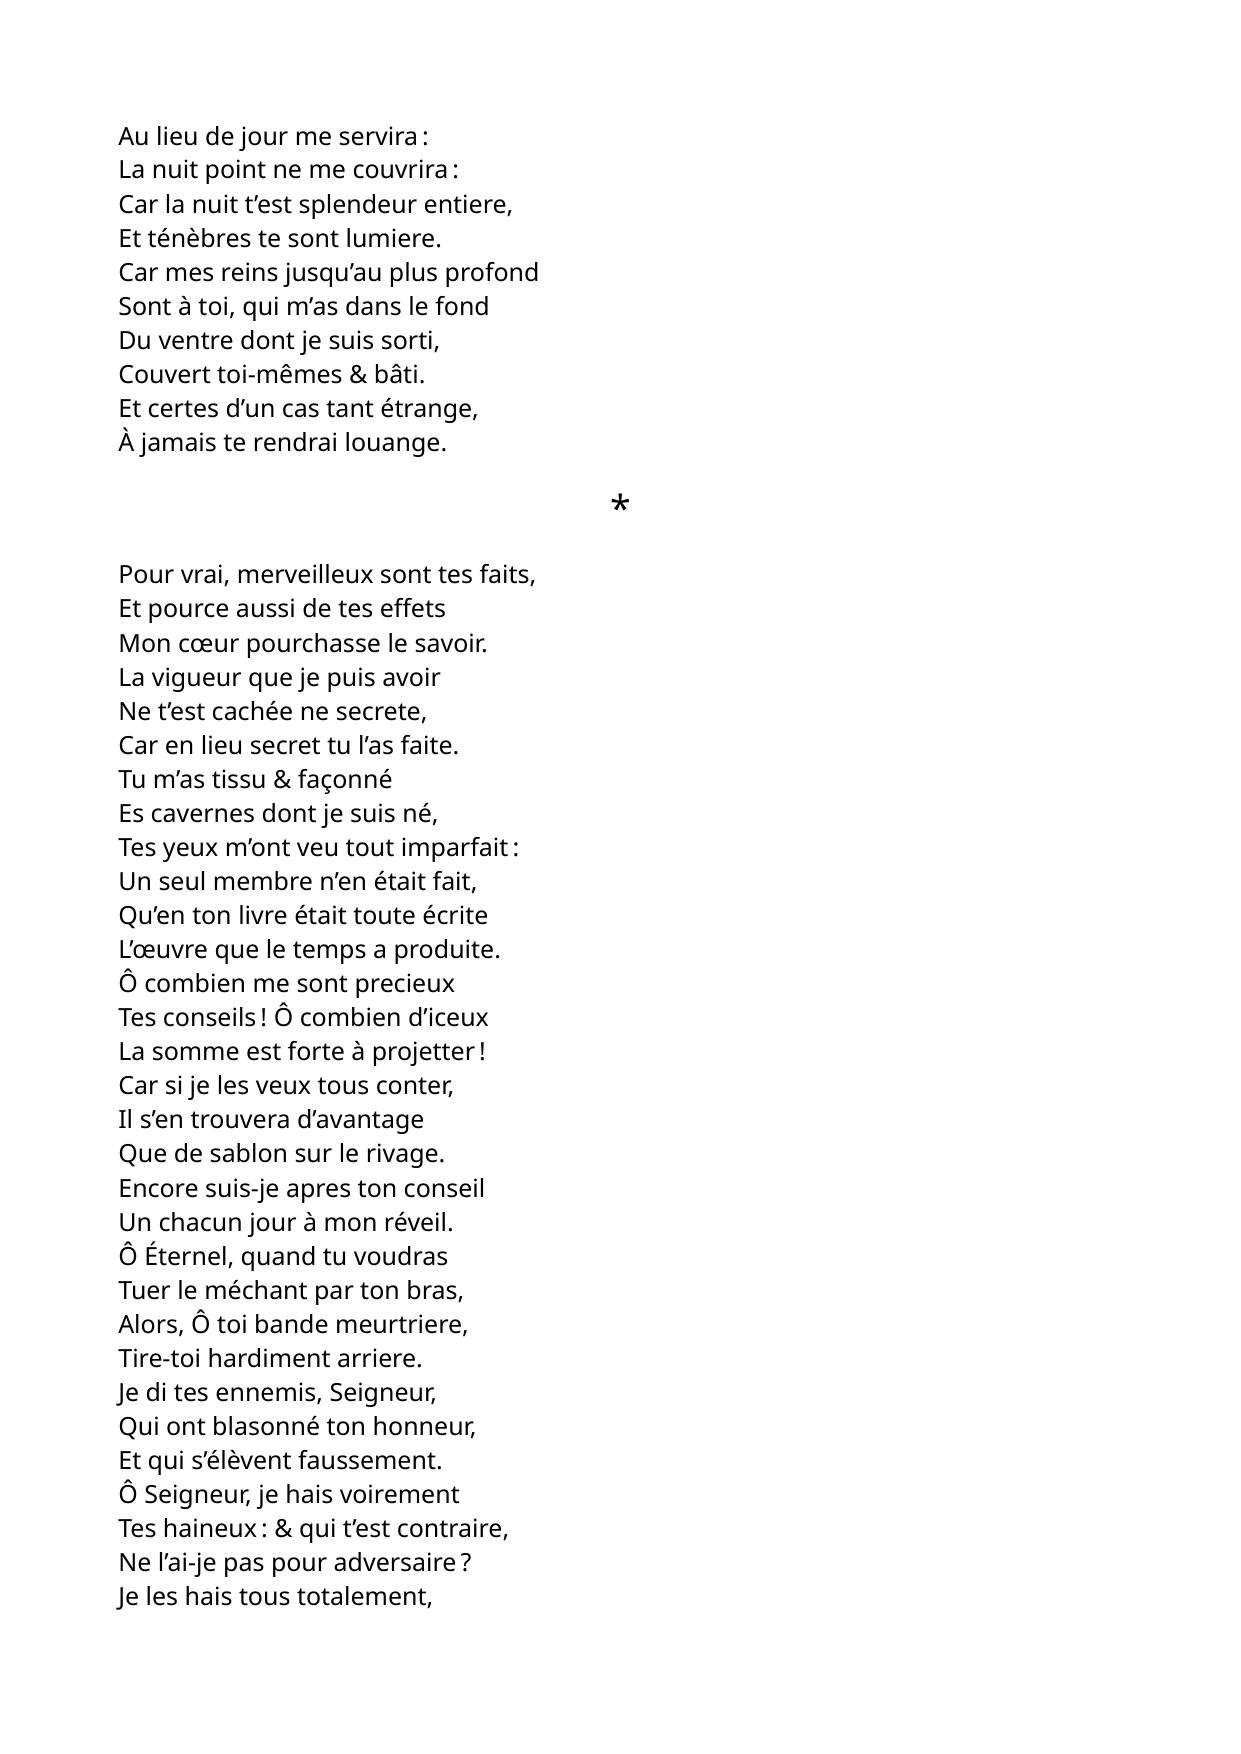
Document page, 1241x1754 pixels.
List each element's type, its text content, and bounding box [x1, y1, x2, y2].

text L’œuvre que le temps a produite. [118, 932, 1122, 966]
text Ô combien me sont precieux [118, 966, 1122, 1000]
text Qui ont blasonné ton honneur, [118, 1409, 1122, 1443]
text À jamais te rendrai louange. [118, 425, 1122, 459]
text Tes yeux m’ont veu tout imparfait : [118, 829, 1122, 864]
text Un chacun jour à mon réveil. [118, 1204, 1122, 1238]
text Je di tes ennemis, Seigneur, [118, 1374, 1122, 1409]
text Tuer le méchant par ton bras, [118, 1272, 1122, 1306]
text Ô Seigneur, je hais voirement [118, 1477, 1122, 1511]
text Mon cœur pourchasse le savoir. [118, 625, 1122, 659]
text Et certes d’un cas tant étrange, [118, 391, 1122, 425]
text Je les hais tous totalement, [118, 1579, 1122, 1613]
text Un seul membre n’en était fait, [118, 864, 1122, 898]
text Car en lieu secret tu l’as faite. [118, 727, 1122, 761]
text Car la nuit t’est splendeur entiere, [118, 186, 1122, 220]
text Ô Éternel, quand tu voudras [118, 1238, 1122, 1272]
text Il s’en trouvera d’avantage [118, 1102, 1122, 1136]
text Car mes reins jusqu’au plus profond [118, 254, 1122, 288]
text Tire-toi hardiment arriere. [118, 1341, 1122, 1374]
text Alors, Ô toi bande meurtriere, [118, 1306, 1122, 1341]
text La nuit point ne me couvrira : [118, 152, 1122, 186]
text La somme est forte à projetter ! [118, 1034, 1122, 1068]
text Ne l’ai-je pas pour adversaire ? [118, 1545, 1122, 1579]
text Tes conseils ! Ô combien d’iceux [118, 1000, 1122, 1034]
text Tes haineux : & qui t’est contraire, [118, 1511, 1122, 1545]
text Car si je les veux tous conter, [118, 1068, 1122, 1102]
text Tu m’as tissu & façonné [118, 761, 1122, 796]
text Encore suis-je apres ton conseil [118, 1170, 1122, 1204]
text Es cavernes dont je suis né, [118, 796, 1122, 829]
text La vigueur que je puis avoir [118, 659, 1122, 693]
text Et qui s’élèvent faussement. [118, 1443, 1122, 1477]
text Au lieu de jour me servira : [118, 118, 1122, 152]
text Et pource aussi de tes effets [118, 591, 1122, 625]
text Couvert toi-mêmes & bâti. [118, 357, 1122, 391]
text Du ventre dont je suis sorti, [118, 322, 1122, 357]
text Que de sablon sur le rivage. [118, 1136, 1122, 1170]
text Ne t’est cachée ne secrete, [118, 693, 1122, 727]
text * [118, 482, 1122, 533]
text Qu’en ton livre était toute écrite [118, 898, 1122, 932]
text Pour vrai, merveilleux sont tes faits, [118, 557, 1122, 591]
text Sont à toi, qui m’as dans le fond [118, 288, 1122, 322]
text Et ténèbres te sont lumiere. [118, 220, 1122, 254]
